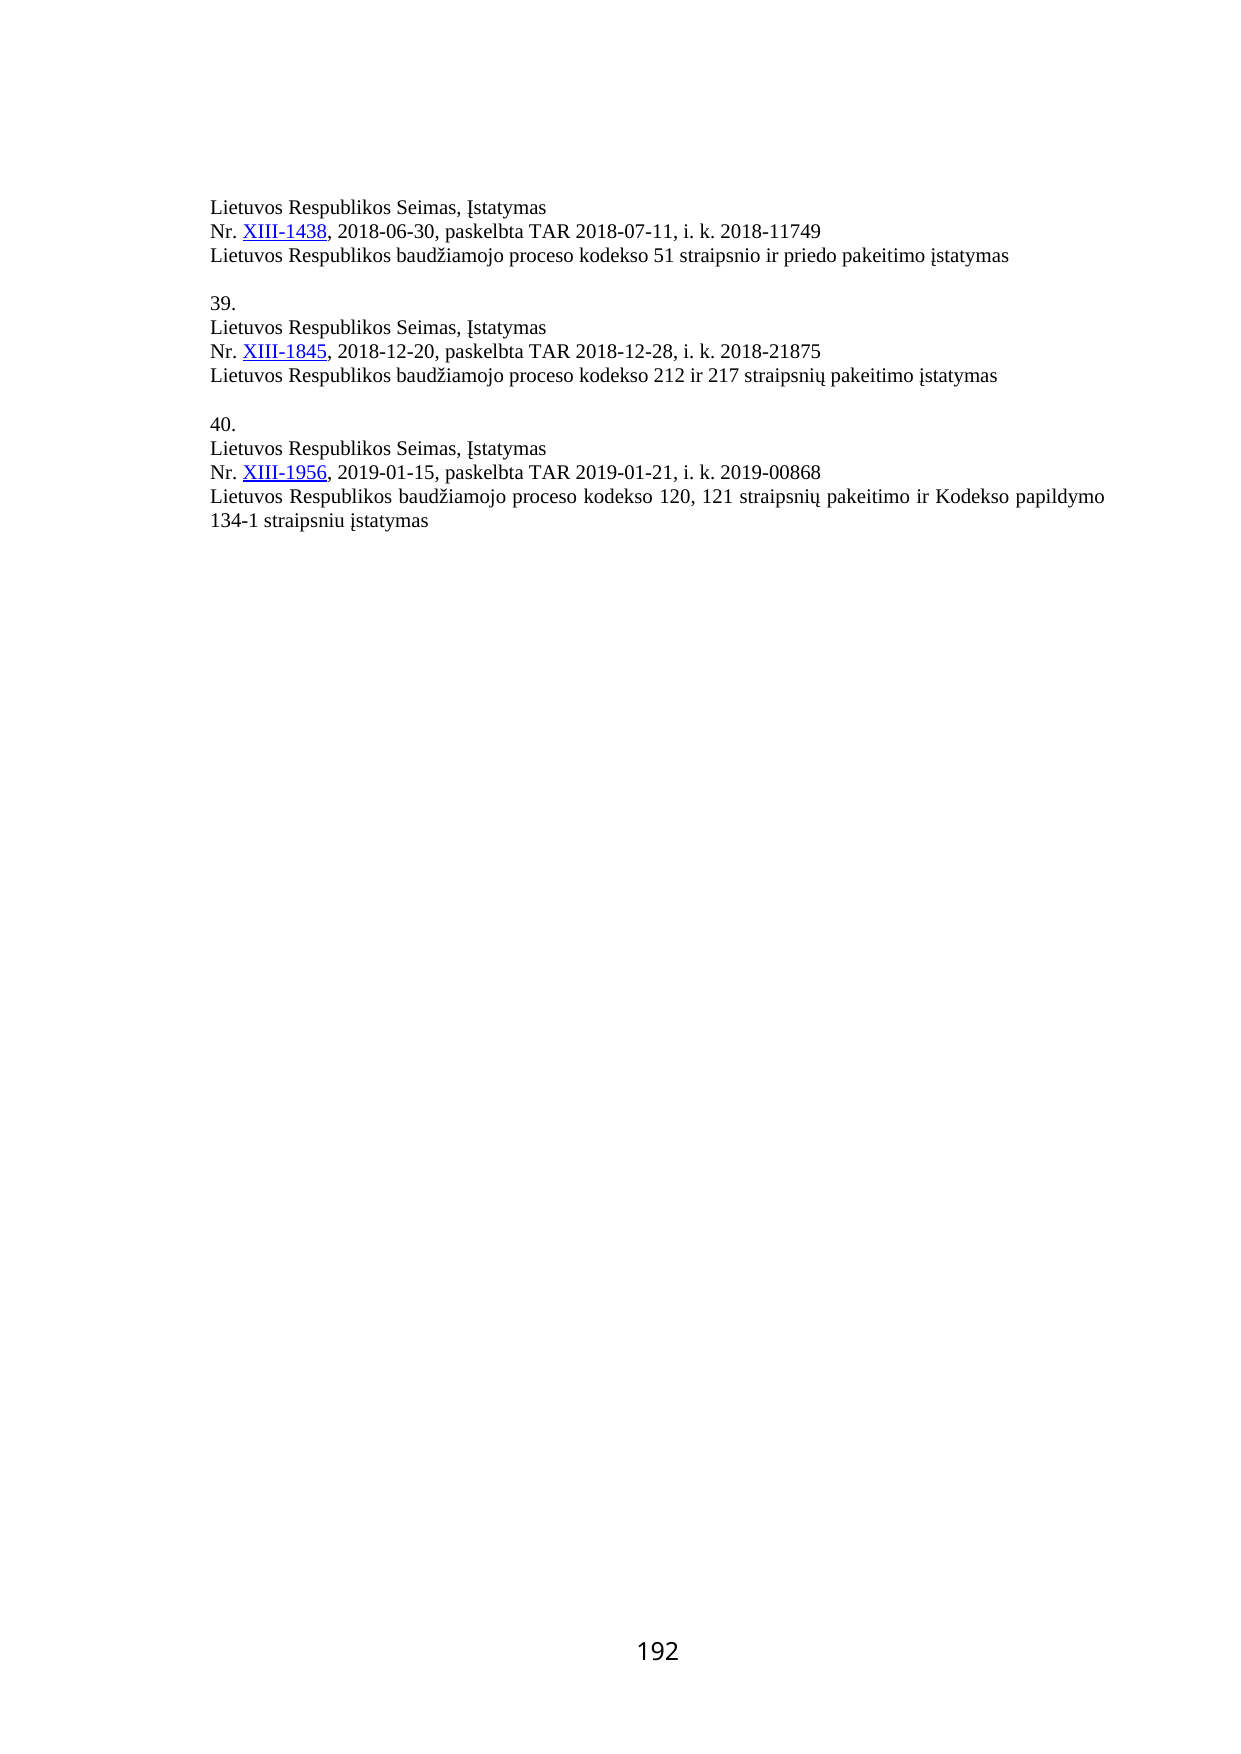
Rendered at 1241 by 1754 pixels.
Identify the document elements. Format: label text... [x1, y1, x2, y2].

text Lietuvos Respublikos baudžiamojo proceso kodekso 120, 121 straipsnių pakeitimo ir Kodekso papildymo 134-1 straipsniu įstatymas [210, 484, 1106, 532]
text Lietuvos Respublikos Seimas, Įstatymas [210, 195, 1106, 219]
text 39. [210, 291, 1106, 315]
text Lietuvos Respublikos Seimas, Įstatymas [210, 315, 1106, 339]
text Nr. XIII-1845, 2018-12-20, paskelbta TAR 2018-12-28, i. k. 2018-21875 [210, 339, 1106, 363]
text Lietuvos Respublikos baudžiamojo proceso kodekso 51 straipsnio ir priedo pakeitimo įstatymas [210, 243, 1106, 267]
text Lietuvos Respublikos Seimas, Įstatymas [210, 436, 1106, 460]
text 40. [210, 412, 1106, 436]
text Lietuvos Respublikos baudžiamojo proceso kodekso 212 ir 217 straipsnių pakeitimo įstatymas [210, 363, 1106, 387]
text Nr. XIII-1956, 2019-01-15, paskelbta TAR 2019-01-21, i. k. 2019-00868 [210, 460, 1106, 484]
text Nr. XIII-1438, 2018-06-30, paskelbta TAR 2018-07-11, i. k. 2018-11749 [210, 219, 1106, 243]
